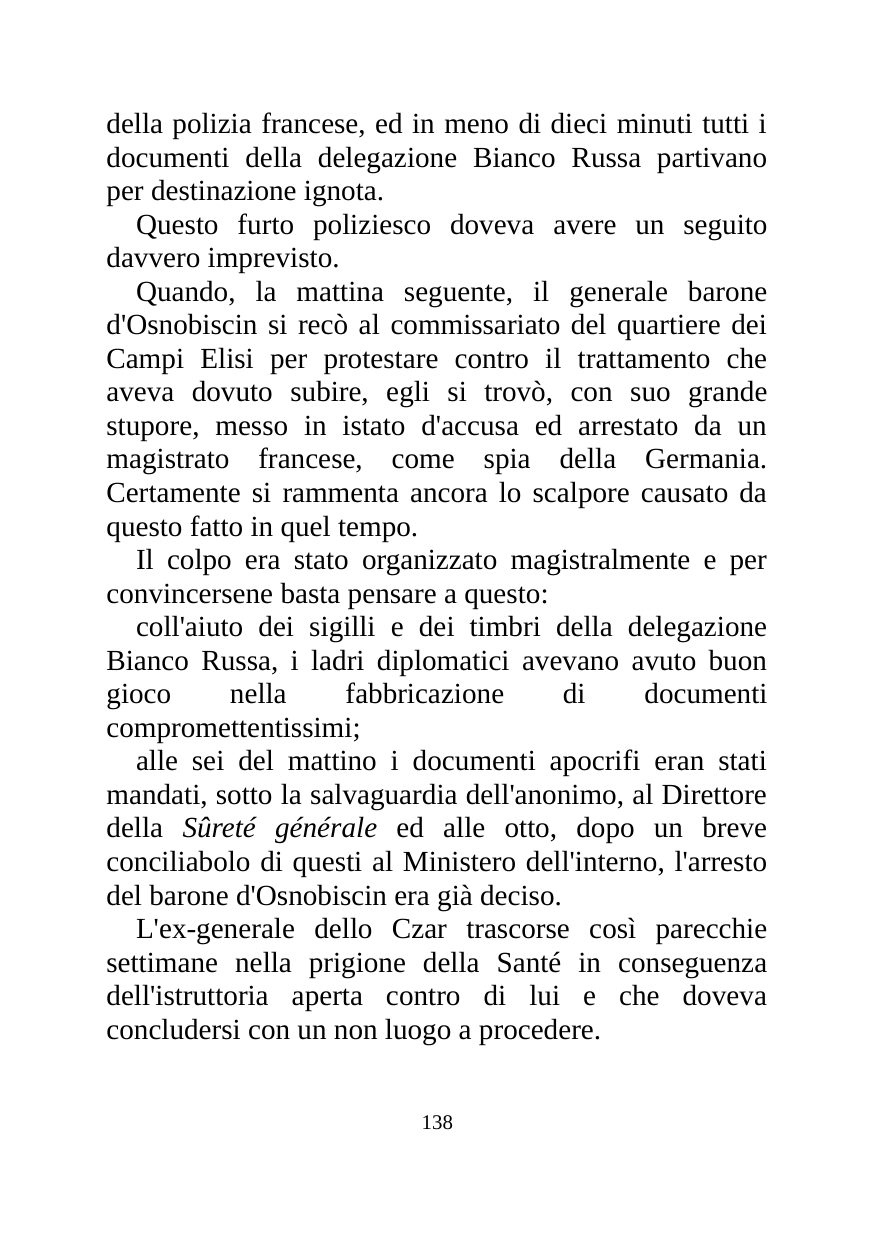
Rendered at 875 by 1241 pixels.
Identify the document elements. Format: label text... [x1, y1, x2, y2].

text Il colpo era stato organizzato magistralmente e per convincersene basta pensare a questo: [106, 542, 768, 609]
text Quando, la mattina seguente, il generale barone d'Osnobiscin si recò al commissariato del quartiere dei Campi Elisi per protestare contro il trattamento che aveva dovuto subire, egli si trovò, con suo grande stupore, messo in istato d'accusa ed arrestato da un magistrato francese, come spia della Germania. Certamente si rammenta ancora lo scalpore causato da questo fatto in quel tempo. [106, 274, 768, 542]
text alle sei del mattino i documenti apocrifi eran stati mandati, sotto la salvaguardia dell'anonimo, al Direttore della Sûreté générale ed alle otto, dopo un breve conciliabolo di questi al Ministero dell'interno, l'arresto del barone d'Osnobiscin era già deciso. [106, 743, 768, 911]
text L'ex-generale dello Czar trascorse così parecchie settimane nella prigione della Santé in conseguenza dell'istruttoria aperta contro di lui e che doveva concludersi con un non luogo a procedere. [106, 911, 768, 1045]
text coll'aiuto dei sigilli e dei timbri della delegazione Bianco Russa, i ladri diplomatici avevano avuto buon gioco nella fabbricazione di documenti compromettentissimi; [106, 609, 768, 743]
text della polizia francese, ed in meno di dieci minuti tutti i documenti della delegazione Bianco Russa partivano per destinazione ignota. [106, 106, 768, 207]
text Questo furto poliziesco doveva avere un seguito davvero imprevisto. [106, 207, 768, 274]
